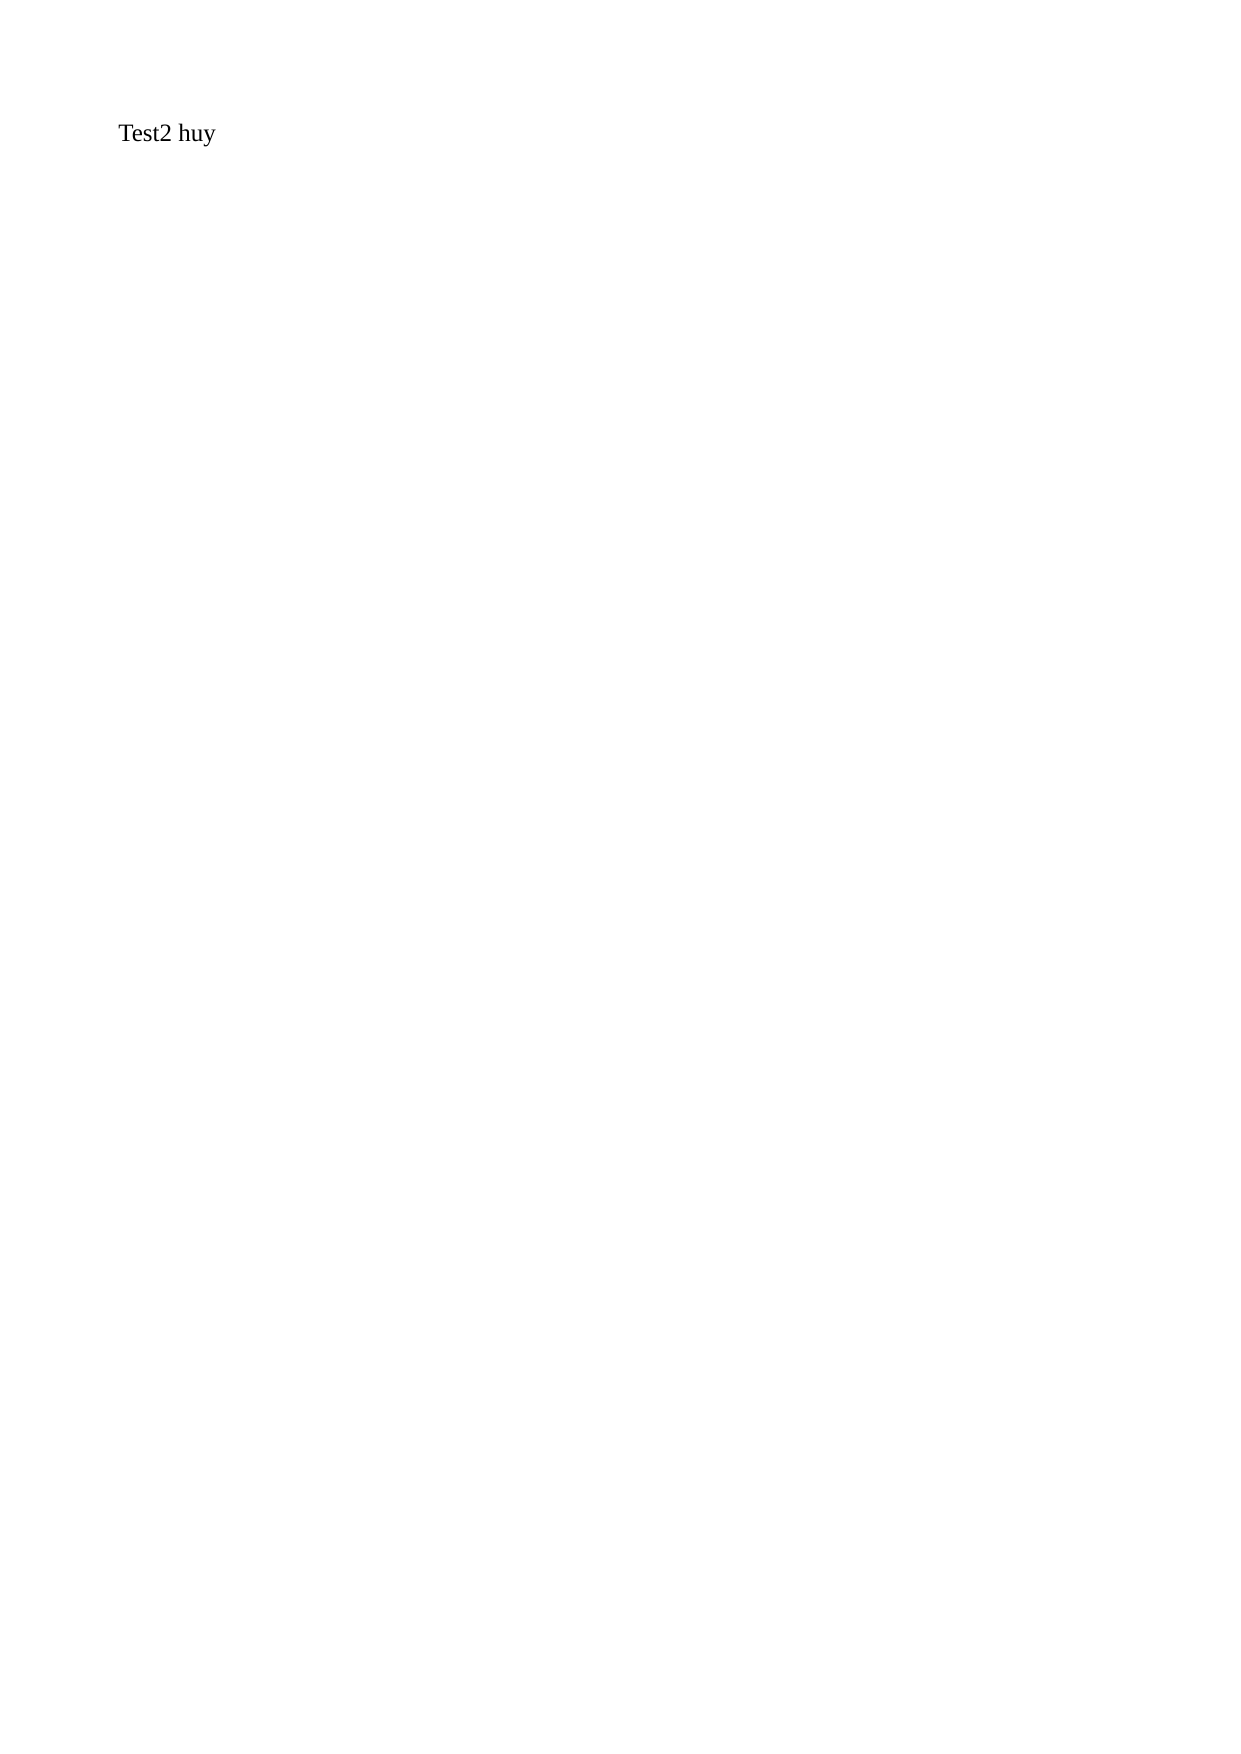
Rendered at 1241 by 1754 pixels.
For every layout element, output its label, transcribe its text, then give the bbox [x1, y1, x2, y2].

text Test2 huy [118, 118, 1122, 147]
